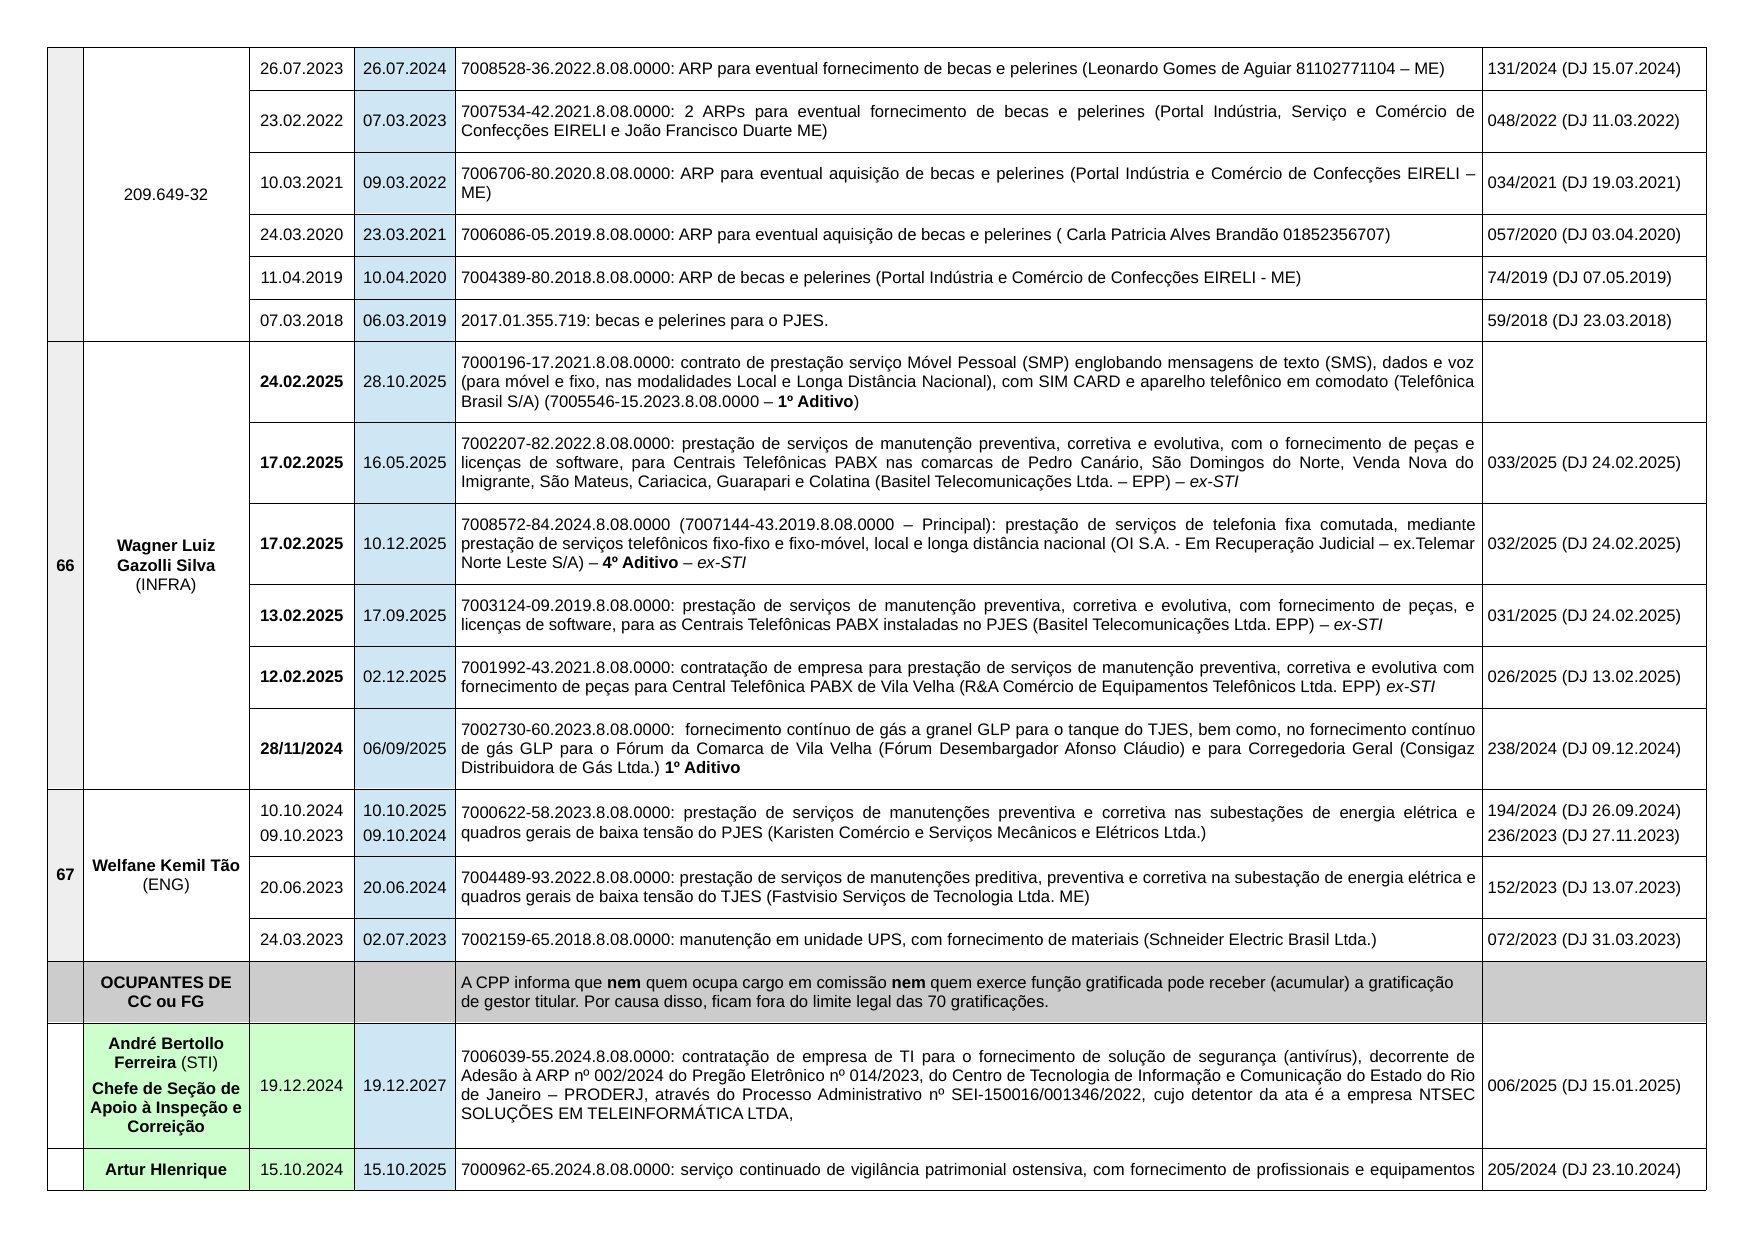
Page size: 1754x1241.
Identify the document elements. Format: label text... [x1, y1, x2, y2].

table_cell [48, 1024, 83, 1148]
table_cell 16.05.2025 [355, 423, 455, 503]
table_cell 7000622-58.2023.8.08.0000: prestação de serviços de manutenções preventiva e corretiva nas subestações de energia elétrica e quadros gerais de baixa tensão do PJES (Karisten Comércio e Serviços Mecânicos e Elétricos Ltda.) [456, 790, 1482, 856]
table_cell 7002159-65.2018.8.08.0000: manutenção em unidade UPS, com fornecimento de materiais (Schneider Electric Brasil Ltda.) [456, 919, 1482, 961]
table_cell 06.03.2019 [355, 300, 455, 341]
table_cell [48, 1149, 83, 1190]
table_cell 26.07.2024 [355, 48, 455, 90]
table_cell 194/2024 (DJ 26.09.2024) 236/2023 (DJ 27.11.2023) [1483, 790, 1706, 856]
table_cell 7004389-80.2018.8.08.0000: ARP de becas e pelerines (Portal Indústria e Comércio de Confecções EIRELI - ME) [456, 257, 1482, 299]
table_cell 7006706-80.2020.8.08.0000: ARP para eventual aquisição de becas e pelerines (Portal Indústria e Comércio de Confecções EIRELI – ME) [456, 153, 1482, 213]
table_cell 02.07.2023 [355, 919, 455, 961]
table_cell 11.04.2019 [250, 257, 354, 299]
table_cell 15.10.2025 [355, 1149, 455, 1190]
table_cell Artur HIenrique [84, 1149, 249, 1190]
table_cell 06/09/2025 [355, 709, 455, 788]
table_cell 07.03.2023 [355, 91, 455, 152]
table_cell 19.12.2024 [250, 1024, 354, 1148]
table_cell 10.03.2021 [250, 153, 354, 213]
table_cell 09.03.2022 [355, 153, 455, 213]
table_cell 23.02.2022 [250, 91, 354, 152]
table_cell 19.12.2027 [355, 1024, 455, 1148]
table_cell A CPP informa que nem quem ocupa cargo em comissão nem quem exerce função gratificada pode receber (acumular) a gratificação de gestor titular. Por causa disso, ficam fora do limite legal das 70 gratificações. [456, 962, 1482, 1022]
table_cell 24.03.2023 [250, 919, 354, 961]
table_cell 74/2019 (DJ 07.05.2019) [1483, 257, 1706, 299]
table_cell 033/2025 (DJ 24.02.2025) [1483, 423, 1706, 503]
table_cell 034/2021 (DJ 19.03.2021) [1483, 153, 1706, 213]
table_cell 057/2020 (DJ 03.04.2020) [1483, 215, 1706, 256]
table_cell 7000196-17.2021.8.08.0000: contrato de prestação serviço Móvel Pessoal (SMP) englobando mensagens de texto (SMS), dados e voz (para móvel e fixo, nas modalidades Local e Longa Distância Nacional), com SIM CARD e aparelho telefônico em comodato (Telefônica Brasil S/A) (7005546-15.2023.8.08.0000 – 1º Aditivo) [456, 342, 1482, 422]
table_cell 7008572-84.2024.8.08.0000 (7007144-43.2019.8.08.0000 – Principal): prestação de serviços de telefonia fixa comutada, mediante prestação de serviços telefônicos fixo-fixo e fixo-móvel, local e longa distância nacional (OI S.A. - Em Recuperação Judicial – ex.Telemar Norte Leste S/A) – 4º Aditivo – ex-STI [456, 504, 1482, 584]
table_cell 209.649-32 [84, 48, 249, 341]
table_cell 20.06.2023 [250, 857, 354, 918]
table_cell Wagner Luiz Gazolli Silva (INFRA) [84, 342, 249, 788]
table_cell 2017.01.355.719: becas e pelerines para o PJES. [456, 300, 1482, 341]
table_cell [48, 962, 83, 1022]
table_cell 15.10.2024 [250, 1149, 354, 1190]
table_cell 66 [48, 342, 83, 788]
table_cell 67 [48, 790, 83, 961]
table_cell 24.02.2025 [250, 342, 354, 422]
table_cell 7006086-05.2019.8.08.0000: ARP para eventual aquisição de becas e pelerines ( Carla Patricia Alves Brandão 01852356707) [456, 215, 1482, 256]
table_cell Welfane Kemil Tão (ENG) [84, 790, 249, 961]
table_cell 10.10.2025 09.10.2024 [355, 790, 455, 856]
table_cell 048/2022 (DJ 11.03.2022) [1483, 91, 1706, 152]
table_cell 152/2023 (DJ 13.07.2023) [1483, 857, 1706, 918]
table_cell 10.04.2020 [355, 257, 455, 299]
table_cell 28/11/2024 [250, 709, 354, 788]
table_cell [355, 962, 455, 1022]
table_cell 7002207-82.2022.8.08.0000: prestação de serviços de manutenção preventiva, corretiva e evolutiva, com o fornecimento de peças e licenças de software, para Centrais Telefônicas PABX nas comarcas de Pedro Canário, São Domingos do Norte, Venda Nova do Imigrante, São Mateus, Cariacica, Guarapari e Colatina (Basitel Telecomunicações Ltda. – EPP) – ex-STI [456, 423, 1482, 503]
table_cell 205/2024 (DJ 23.10.2024) [1483, 1149, 1706, 1190]
table_cell 10.10.2024 09.10.2023 [250, 790, 354, 856]
table_cell 17.02.2025 [250, 504, 354, 584]
table_cell 026/2025 (DJ 13.02.2025) [1483, 647, 1706, 708]
table_cell 7003124-09.2019.8.08.0000: prestação de serviços de manutenção preventiva, corretiva e evolutiva, com fornecimento de peças, e licenças de software, para as Centrais Telefônicas PABX instaladas no PJES (Basitel Telecomunicações Ltda. EPP) – ex-STI [456, 585, 1482, 646]
table_cell 02.12.2025 [355, 647, 455, 708]
table_cell 59/2018 (DJ 23.03.2018) [1483, 300, 1706, 341]
table_cell 7007534-42.2021.8.08.0000: 2 ARPs para eventual fornecimento de becas e pelerines (Portal Indústria, Serviço e Comércio de Confecções EIRELI e João Francisco Duarte ME) [456, 91, 1482, 152]
table_cell 7008528-36.2022.8.08.0000: ARP para eventual fornecimento de becas e pelerines (Leonardo Gomes de Aguiar 81102771104 – ME) [456, 48, 1482, 90]
table_cell 23.03.2021 [355, 215, 455, 256]
table_cell [48, 48, 83, 341]
table_cell 20.06.2024 [355, 857, 455, 918]
table_cell 006/2025 (DJ 15.01.2025) [1483, 1024, 1706, 1148]
table_cell OCUPANTES DE CC ou FG [84, 962, 249, 1022]
table_cell 13.02.2025 [250, 585, 354, 646]
table_cell 26.07.2023 [250, 48, 354, 90]
table_cell 238/2024 (DJ 09.12.2024) [1483, 709, 1706, 788]
table_cell 7006039-55.2024.8.08.0000: contratação de empresa de TI para o fornecimento de solução de segurança (antivírus), decorrente de Adesão à ARP nº 002/2024 do Pregão Eletrônico nº 014/2023, do Centro de Tecnologia de Informação e Comunicação do Estado do Rio de Janeiro – PRODERJ, através do Processo Administrativo nº SEI-150016/001346/2022, cujo detentor da ata é a empresa NTSEC SOLUÇÕES EM TELEINFORMÁTICA LTDA, [456, 1024, 1482, 1148]
table_cell 7002730-60.2023.8.08.0000: fornecimento contínuo de gás a granel GLP para o tanque do TJES, bem como, no fornecimento contínuo de gás GLP para o Fórum da Comarca de Vila Velha (Fórum Desembargador Afonso Cláudio) e para Corregedoria Geral (Consigaz Distribuidora de Gás Ltda.) 1º Aditivo [456, 709, 1482, 788]
table_cell 7001992-43.2021.8.08.0000: contratação de empresa para prestação de serviços de manutenção preventiva, corretiva e evolutiva com fornecimento de peças para Central Telefônica PABX de Vila Velha (R&A Comércio de Equipamentos Telefônicos Ltda. EPP) ex-STI [456, 647, 1482, 708]
table_cell 17.02.2025 [250, 423, 354, 503]
table_cell 131/2024 (DJ 15.07.2024) [1483, 48, 1706, 90]
table_cell [1483, 342, 1706, 422]
table_cell [250, 962, 354, 1022]
table_cell 031/2025 (DJ 24.02.2025) [1483, 585, 1706, 646]
table_cell André Bertollo Ferreira (STI) Chefe de Seção de Apoio à Inspeção e Correição [84, 1024, 249, 1148]
table_cell 7000962-65.2024.8.08.0000: serviço continuado de vigilância patrimonial ostensiva, com fornecimento de profissionais e equipamentos [456, 1149, 1482, 1190]
table_cell 072/2023 (DJ 31.03.2023) [1483, 919, 1706, 961]
table_cell 07.03.2018 [250, 300, 354, 341]
table_cell 24.03.2020 [250, 215, 354, 256]
table_cell 28.10.2025 [355, 342, 455, 422]
table_cell 7004489-93.2022.8.08.0000: prestação de serviços de manutenções preditiva, preventiva e corretiva na subestação de energia elétrica e quadros gerais de baixa tensão do TJES (Fastvisio Serviços de Tecnologia Ltda. ME) [456, 857, 1482, 918]
table_cell 10.12.2025 [355, 504, 455, 584]
table_cell 12.02.2025 [250, 647, 354, 708]
table_cell [1483, 962, 1706, 1022]
table_cell 032/2025 (DJ 24.02.2025) [1483, 504, 1706, 584]
table_cell 17.09.2025 [355, 585, 455, 646]
